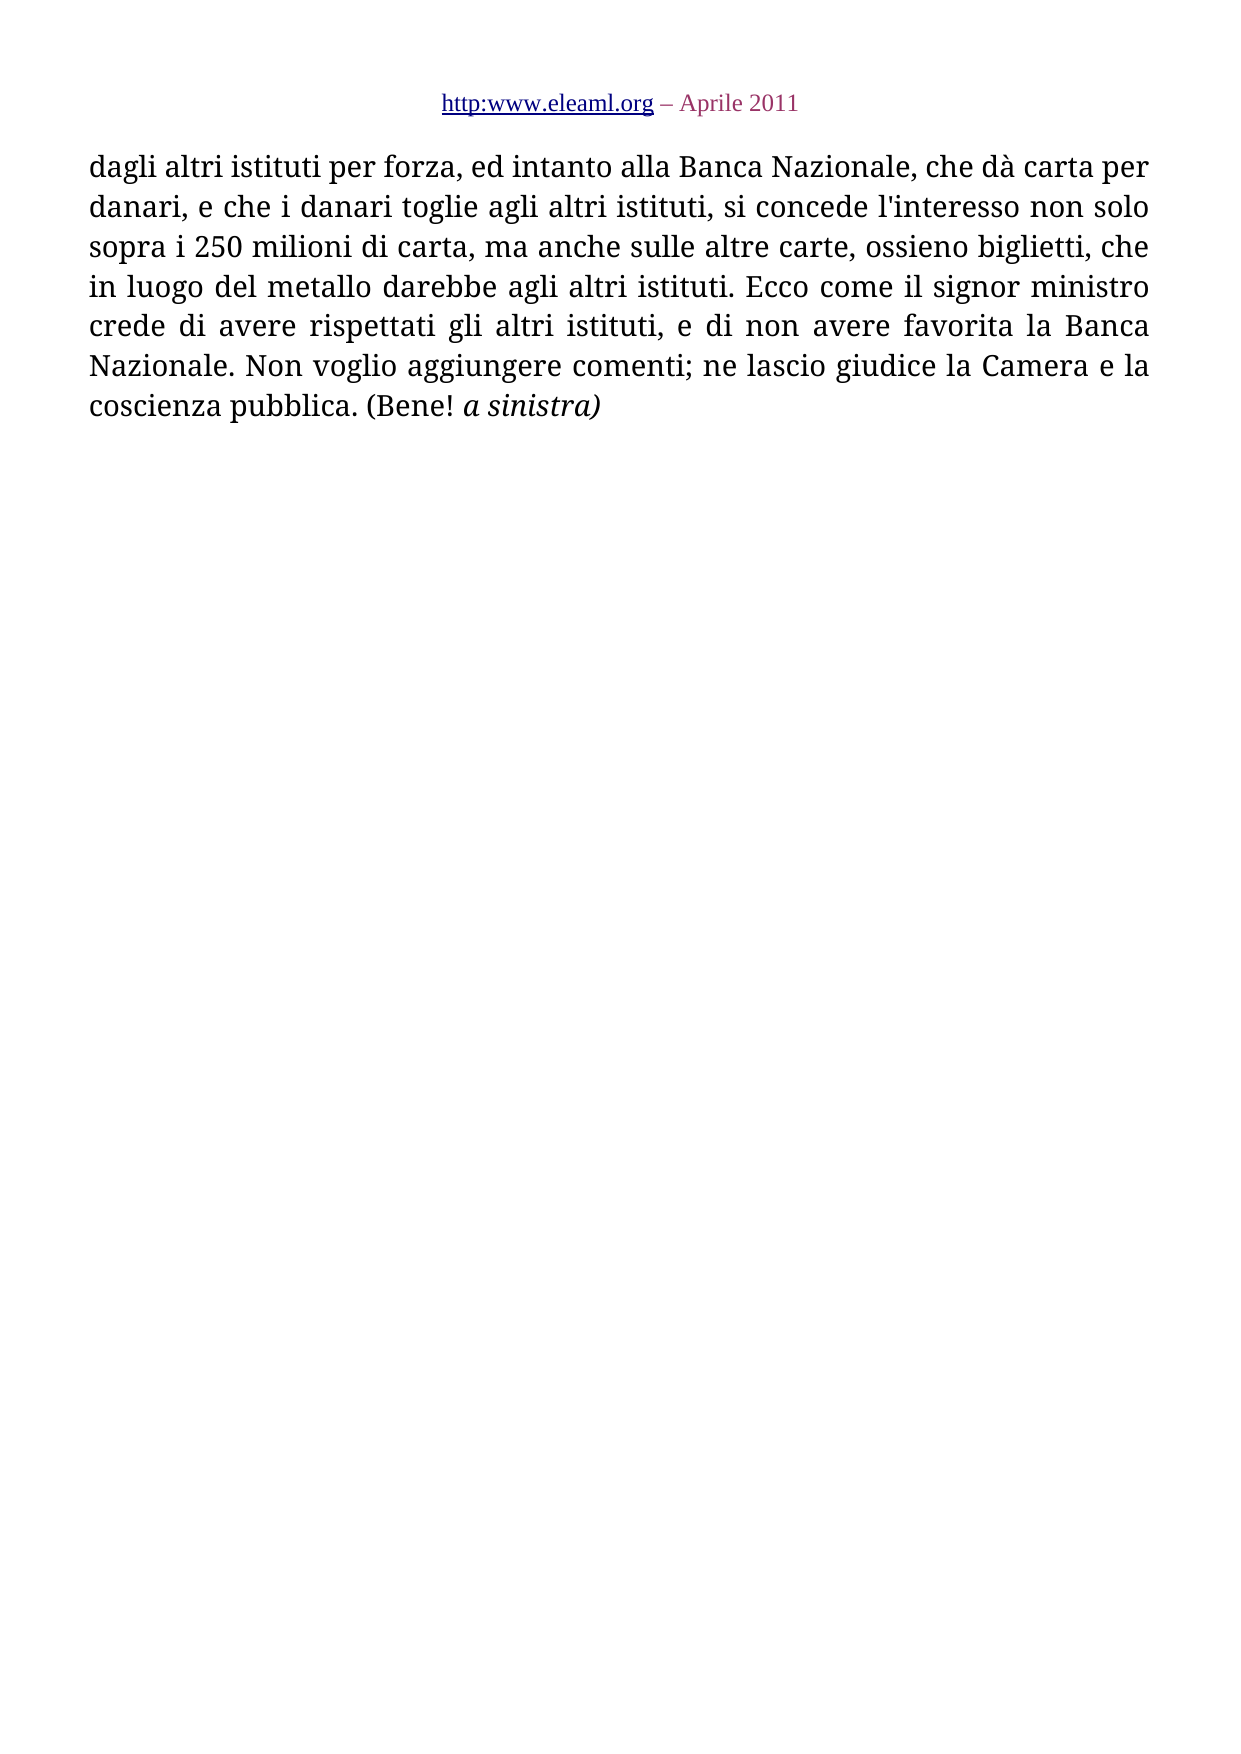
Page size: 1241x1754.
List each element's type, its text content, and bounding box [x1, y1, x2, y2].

text dagli altri istituti per forza, ed intanto alla Banca Nazionale, che dà carta per danari, e che i danari toglie agli altri istituti, si concede l'interesso non solo sopra i 250 milioni di carta, ma anche sulle altre carte, ossieno biglietti, che in luogo del metallo darebbe agli altri istituti. Ecco come il signor ministro crede di avere rispettati gli altri istituti, e di non avere favorita la Banca Nazionale. Non voglio aggiungere comenti; ne lascio giudice la Camera e la coscienza pubblica. (Bene! a sinistra) [88, 147, 1152, 424]
